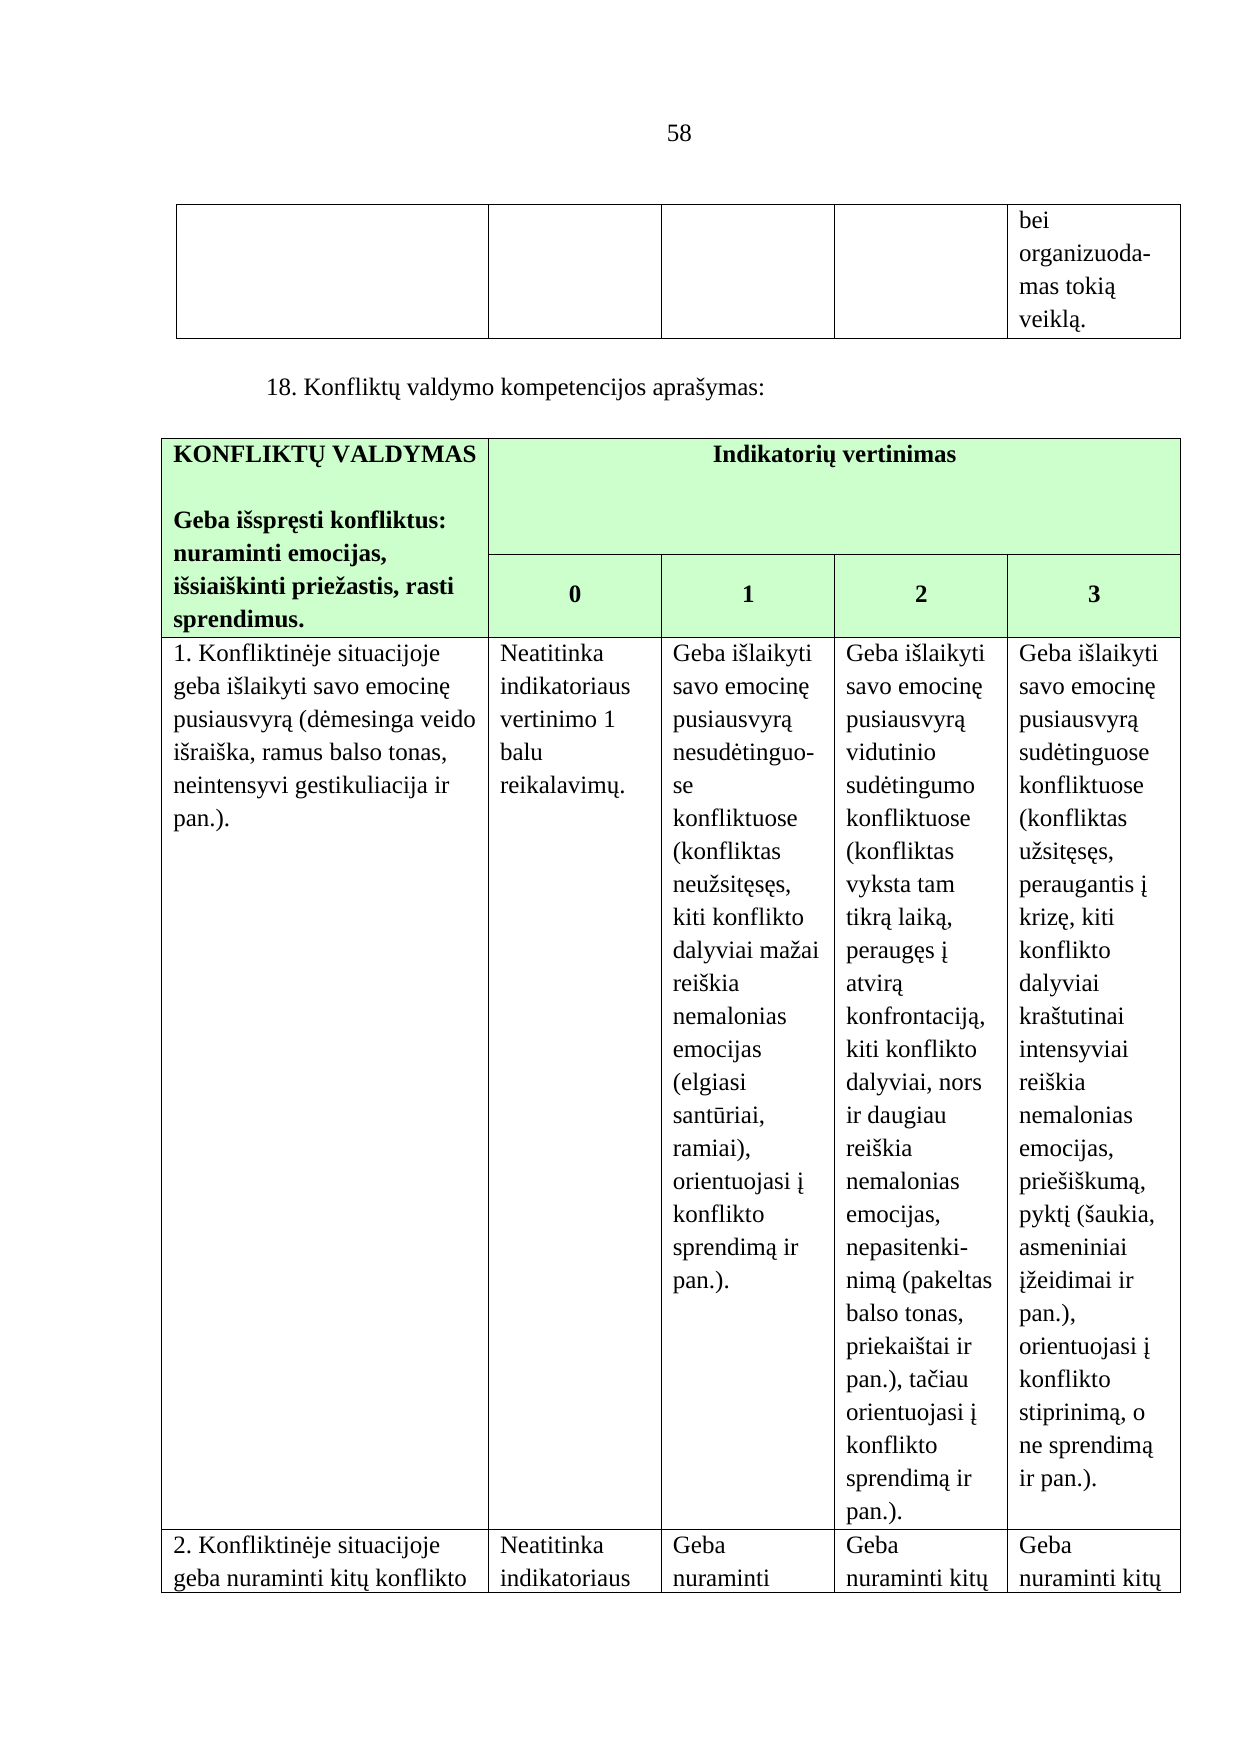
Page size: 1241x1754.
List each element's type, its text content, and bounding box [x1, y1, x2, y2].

table_cell Neatitinka indikatoriaus [489, 1530, 661, 1592]
table_cell [489, 205, 661, 337]
table_cell Geba nuraminti kitų [1008, 1530, 1180, 1592]
table_header KONFLIKTŲ VALDYMAS Geba išspręsti konfliktus: nuraminti emocijas, išsiaiškinti priežastis, rasti sprendimus. [162, 439, 488, 637]
table_cell [662, 205, 834, 337]
table_cell 2 [835, 555, 1007, 637]
table_cell Neatitinka indikatoriaus vertinimo 1 balu reikalavimų. [489, 638, 661, 1529]
text 18. Konfliktų valdymo kompetencijos aprašymas: [177, 372, 1181, 400]
table_cell 0 [489, 555, 661, 637]
table_cell 1. Konfliktinėje situacijoje geba išlaikyti savo emocinę pusiausvyrą (dėmesinga veido išraiška, ramus balso tonas, neintensyvi gestikuliacija ir pan.). [162, 638, 488, 1529]
table_cell Geba nuraminti kitų [835, 1530, 1007, 1592]
table_cell bei organizuoda-mas tokią veiklą. [1008, 205, 1180, 337]
table_cell Geba nuraminti [662, 1530, 834, 1592]
table_cell Geba išlaikyti savo emocinę pusiausvyrą nesudėtinguo-se konfliktuose (konfliktas neužsitęsęs, kiti konflikto dalyviai mažai reiškia nemalonias emocijas (elgiasi santūriai, ramiai), orientuojasi į konflikto sprendimą ir pan.). [662, 638, 834, 1529]
table_cell 2. Konfliktinėje situacijoje geba nuraminti kitų konflikto [162, 1530, 488, 1592]
table_cell Geba išlaikyti savo emocinę pusiausvyrą sudėtinguose konfliktuose (konfliktas užsitęsęs, peraugantis į krizę, kiti konflikto dalyviai kraštutinai intensyviai reiškia nemalonias emocijas, priešiškumą, pyktį (šaukia, asmeniniai įžeidimai ir pan.), orientuojasi į konflikto stiprinimą, o ne sprendimą ir pan.). [1008, 638, 1180, 1529]
table_cell 3 [1008, 555, 1180, 637]
table_cell Geba išlaikyti savo emocinę pusiausvyrą vidutinio sudėtingumo konfliktuose (konfliktas vyksta tam tikrą laiką, peraugęs į atvirą konfrontaciją, kiti konflikto dalyviai, nors ir daugiau reiškia nemalonias emocijas, nepasitenki-nimą (pakeltas balso tonas, priekaištai ir pan.), tačiau orientuojasi į konflikto sprendimą ir pan.). [835, 638, 1007, 1529]
table_cell [177, 205, 488, 337]
table_header Indikatorių vertinimas [489, 439, 1180, 554]
table_cell [835, 205, 1007, 337]
table_cell 1 [662, 555, 834, 637]
